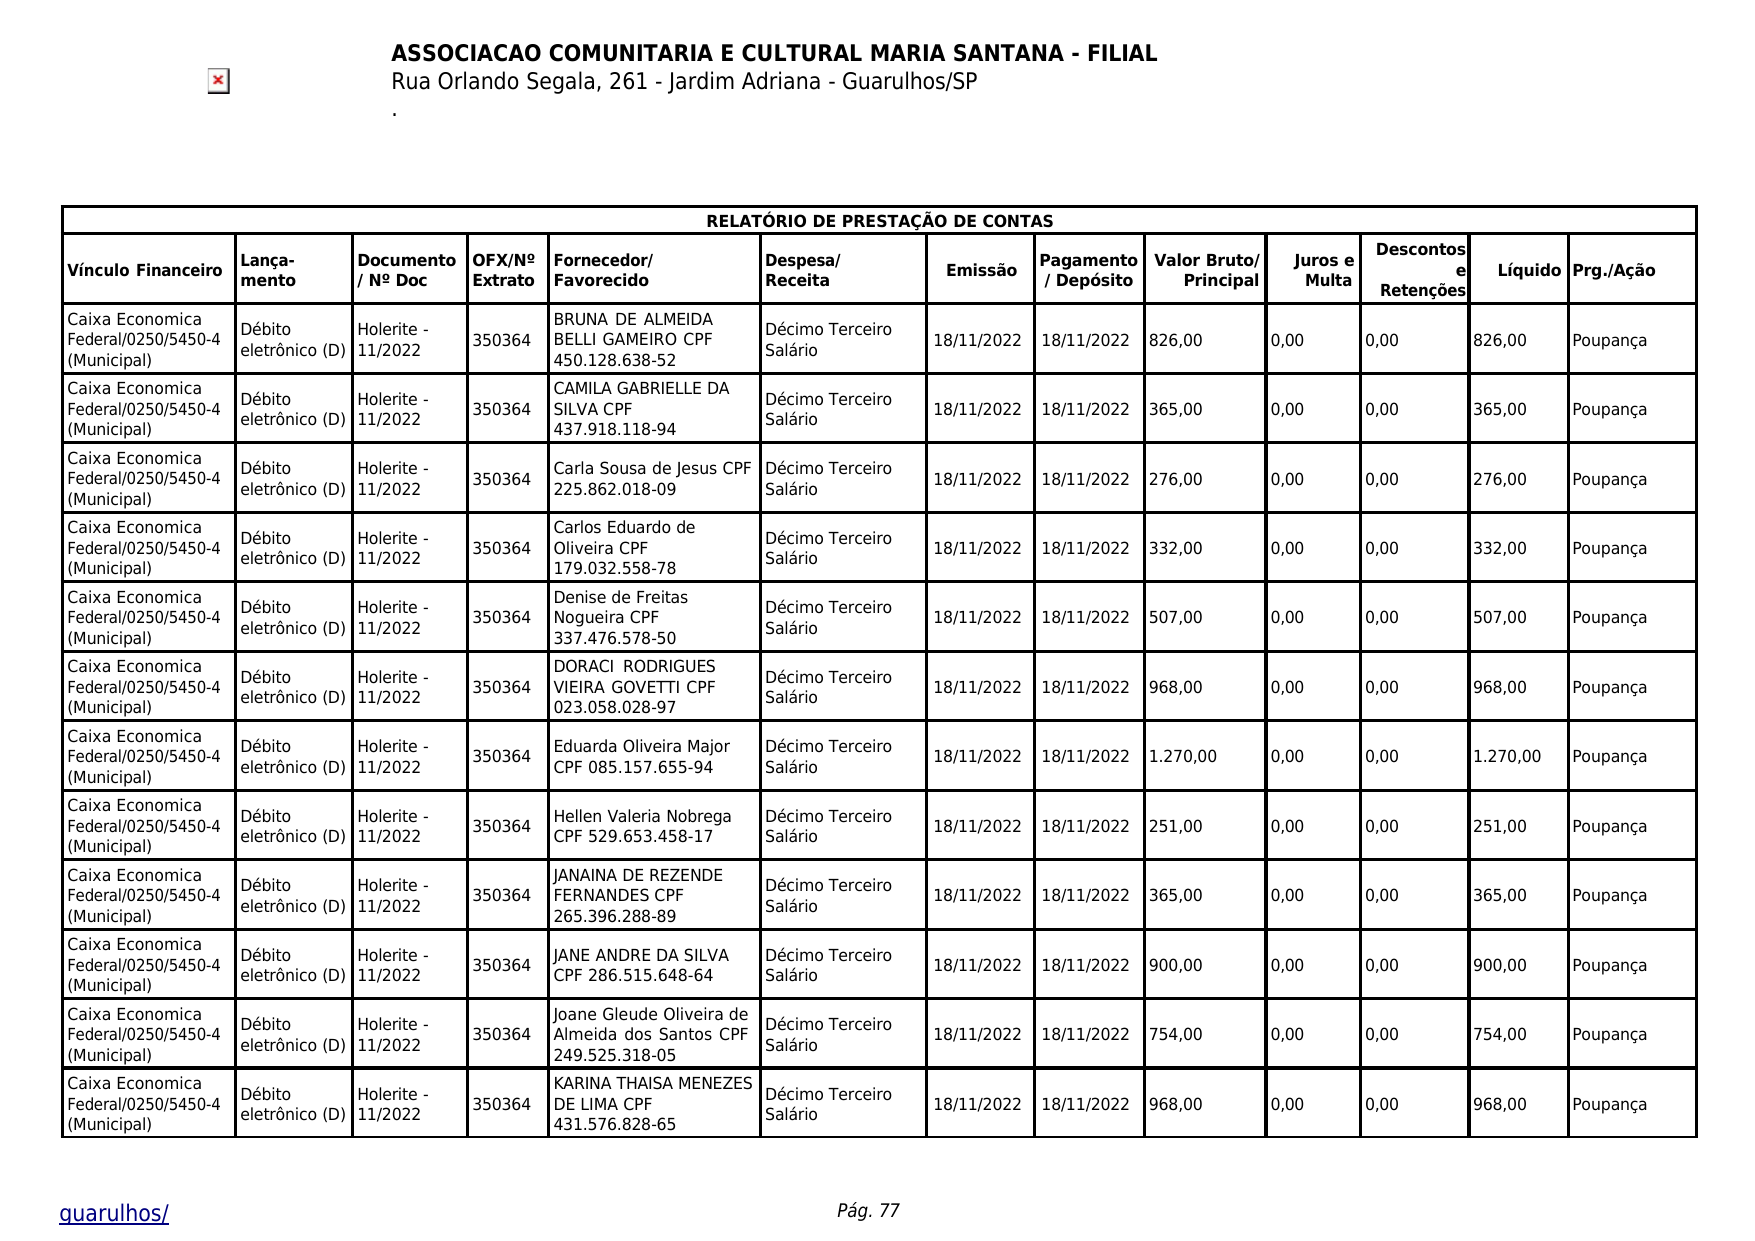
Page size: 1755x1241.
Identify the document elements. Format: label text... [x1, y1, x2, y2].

table_cell 18/11/2022 [1036, 931, 1143, 997]
table_cell Lança- mento [237, 235, 351, 302]
table_cell 18/11/2022 [928, 1070, 1033, 1136]
table_cell Décimo Terceiro Salário [762, 653, 925, 719]
table_cell 18/11/2022 [928, 931, 1033, 997]
table_cell Holerite - 11/2022 [354, 1000, 466, 1066]
table_cell Débito eletrônico (D) [237, 1070, 351, 1136]
table_cell 0,00 [1268, 514, 1359, 580]
table_cell Poupança [1570, 583, 1695, 649]
table_cell 365,00 [1471, 861, 1567, 927]
table_cell KARINA THAISA MENEZES DE LIMA CPF 431.576.828-65 [550, 1070, 759, 1136]
table_cell DORACI RODRIGUES VIEIRA GOVETTI CPF 023.058.028-97 [550, 653, 759, 719]
table_cell 18/11/2022 [928, 444, 1033, 511]
table_cell 332,00 [1471, 514, 1567, 580]
table_cell 0,00 [1362, 305, 1467, 372]
table_cell Débito eletrônico (D) [237, 444, 351, 511]
table_cell Despesa/ Receita [762, 235, 925, 302]
table_cell Holerite - 11/2022 [354, 792, 466, 858]
table_cell 0,00 [1362, 583, 1467, 649]
table_cell Poupança [1570, 305, 1695, 372]
table_cell Prg./Ação [1570, 235, 1695, 302]
table_cell Carlos Eduardo de Oliveira CPF 179.032.558-78 [550, 514, 759, 580]
table_cell Poupança [1570, 444, 1695, 511]
table_cell Denise de Freitas Nogueira CPF 337.476.578-50 [550, 583, 759, 649]
table_cell 350364 [469, 375, 547, 441]
table_cell Caixa Economica Federal/0250/5450-4 (Municipal) [64, 1000, 234, 1066]
table_cell 18/11/2022 [1036, 722, 1143, 788]
table_cell Poupança [1570, 722, 1695, 788]
table_cell Caixa Economica Federal/0250/5450-4 (Municipal) [64, 444, 234, 511]
table_cell Caixa Economica Federal/0250/5450-4 (Municipal) [64, 375, 234, 441]
table_cell 18/11/2022 [928, 722, 1033, 788]
table_cell 365,00 [1146, 375, 1264, 441]
table_cell 0,00 [1362, 1000, 1467, 1066]
table_cell 1.270,00 [1471, 722, 1567, 788]
table_cell 251,00 [1471, 792, 1567, 858]
table_cell Débito eletrônico (D) [237, 861, 351, 927]
table_cell Caixa Economica Federal/0250/5450-4 (Municipal) [64, 861, 234, 927]
table_cell 18/11/2022 [928, 305, 1033, 372]
table_cell Holerite - 11/2022 [354, 722, 466, 788]
table_cell 0,00 [1362, 653, 1467, 719]
table_cell Débito eletrônico (D) [237, 375, 351, 441]
table_cell Décimo Terceiro Salário [762, 305, 925, 372]
table_cell Décimo Terceiro Salário [762, 514, 925, 580]
table_cell JANAINA DE REZENDE FERNANDES CPF 265.396.288-89 [550, 861, 759, 927]
table_cell Débito eletrônico (D) [237, 514, 351, 580]
table_cell 0,00 [1362, 722, 1467, 788]
table_cell 18/11/2022 [1036, 305, 1143, 372]
table_cell Poupança [1570, 1070, 1695, 1136]
table_cell 18/11/2022 [1036, 653, 1143, 719]
table_cell Descontos e Retenções [1362, 235, 1467, 302]
table_cell 18/11/2022 [1036, 1000, 1143, 1066]
table_cell 1.270,00 [1146, 722, 1264, 788]
table_cell Poupança [1570, 514, 1695, 580]
table_cell Poupança [1570, 792, 1695, 858]
table_cell Holerite - 11/2022 [354, 444, 466, 511]
table_cell 968,00 [1471, 653, 1567, 719]
table_cell 0,00 [1362, 931, 1467, 997]
table_cell OFX/Nº Extrato [469, 235, 547, 302]
table_cell Caixa Economica Federal/0250/5450-4 (Municipal) [64, 1070, 234, 1136]
table_cell Débito eletrônico (D) [237, 722, 351, 788]
table_cell Líquido [1471, 235, 1567, 302]
table_cell Caixa Economica Federal/0250/5450-4 (Municipal) [64, 583, 234, 649]
table_cell Caixa Economica Federal/0250/5450-4 (Municipal) [64, 653, 234, 719]
table_cell 754,00 [1146, 1000, 1264, 1066]
table_cell Décimo Terceiro Salário [762, 931, 925, 997]
table_cell 968,00 [1146, 653, 1264, 719]
table_cell 0,00 [1362, 514, 1467, 580]
table_cell Holerite - 11/2022 [354, 653, 466, 719]
table_cell 0,00 [1268, 305, 1359, 372]
table_cell Poupança [1570, 931, 1695, 997]
table_cell 18/11/2022 [1036, 792, 1143, 858]
table_cell Poupança [1570, 375, 1695, 441]
table_cell Holerite - 11/2022 [354, 861, 466, 927]
table_cell 0,00 [1268, 375, 1359, 441]
table_cell Décimo Terceiro Salário [762, 722, 925, 788]
table_cell 18/11/2022 [1036, 375, 1143, 441]
table_cell Débito eletrônico (D) [237, 305, 351, 372]
table_cell Poupança [1570, 1000, 1695, 1066]
table_cell 968,00 [1146, 1070, 1264, 1136]
table_cell Pagamento / Depósito [1036, 235, 1143, 302]
table_cell Holerite - 11/2022 [354, 305, 466, 372]
table_cell Vínculo Financeiro [64, 235, 234, 302]
table_cell 350364 [469, 305, 547, 372]
table_cell Joane Gleude Oliveira de Almeida dos Santos CPF 249.525.318-05 [550, 1000, 759, 1066]
table_cell 18/11/2022 [928, 514, 1033, 580]
table_cell Hellen Valeria Nobrega CPF 529.653.458-17 [550, 792, 759, 858]
table_cell 18/11/2022 [1036, 1070, 1143, 1136]
table_cell 0,00 [1362, 792, 1467, 858]
table_cell 754,00 [1471, 1000, 1567, 1066]
table_cell Carla Sousa de Jesus CPF 225.862.018-09 [550, 444, 759, 511]
table_cell 365,00 [1471, 375, 1567, 441]
table_cell 350364 [469, 583, 547, 649]
table_cell 18/11/2022 [928, 861, 1033, 927]
table_cell Décimo Terceiro Salário [762, 583, 925, 649]
table_cell 0,00 [1362, 1070, 1467, 1136]
table_cell 350364 [469, 1000, 547, 1066]
table_cell Décimo Terceiro Salário [762, 375, 925, 441]
table_cell Fornecedor/ Favorecido [550, 235, 759, 302]
table_cell 507,00 [1471, 583, 1567, 649]
table_cell 0,00 [1268, 861, 1359, 927]
table_cell 0,00 [1268, 653, 1359, 719]
table_cell 18/11/2022 [1036, 444, 1143, 511]
table_cell 350364 [469, 792, 547, 858]
table_cell Caixa Economica Federal/0250/5450-4 (Municipal) [64, 305, 234, 372]
table_cell 251,00 [1146, 792, 1264, 858]
table_cell 900,00 [1471, 931, 1567, 997]
table_cell Débito eletrônico (D) [237, 931, 351, 997]
table_cell Décimo Terceiro Salário [762, 861, 925, 927]
table_cell BRUNA DE ALMEIDA BELLI GAMEIRO CPF 450.128.638-52 [550, 305, 759, 372]
table_cell 350364 [469, 722, 547, 788]
table_cell 0,00 [1268, 931, 1359, 997]
table_cell 18/11/2022 [1036, 583, 1143, 649]
table_cell Valor Bruto/ Principal [1146, 235, 1264, 302]
table_cell 826,00 [1146, 305, 1264, 372]
table_cell Caixa Economica Federal/0250/5450-4 (Municipal) [64, 514, 234, 580]
table_cell 276,00 [1471, 444, 1567, 511]
table_cell 900,00 [1146, 931, 1264, 997]
table_cell Emissão [928, 235, 1033, 302]
table_cell 18/11/2022 [1036, 514, 1143, 580]
table_cell 18/11/2022 [928, 653, 1033, 719]
table_header RELATÓRIO DE PRESTAÇÃO DE CONTAS [64, 208, 1695, 232]
table_cell 0,00 [1268, 722, 1359, 788]
table_cell Débito eletrônico (D) [237, 583, 351, 649]
table_cell Caixa Economica Federal/0250/5450-4 (Municipal) [64, 931, 234, 997]
table_cell 0,00 [1268, 583, 1359, 649]
table_cell Eduarda Oliveira Major CPF 085.157.655-94 [550, 722, 759, 788]
table_cell 0,00 [1268, 1000, 1359, 1066]
table_cell 18/11/2022 [928, 583, 1033, 649]
table_cell Caixa Economica Federal/0250/5450-4 (Municipal) [64, 722, 234, 788]
table_cell 350364 [469, 653, 547, 719]
table_cell 18/11/2022 [928, 792, 1033, 858]
table_cell Holerite - 11/2022 [354, 514, 466, 580]
table_cell 0,00 [1268, 1070, 1359, 1136]
table_cell 332,00 [1146, 514, 1264, 580]
table_cell 18/11/2022 [928, 1000, 1033, 1066]
table_cell Poupança [1570, 653, 1695, 719]
table_cell Débito eletrônico (D) [237, 792, 351, 858]
table_cell 0,00 [1362, 375, 1467, 441]
table_cell 350364 [469, 444, 547, 511]
table_cell 18/11/2022 [1036, 861, 1143, 927]
table_cell Décimo Terceiro Salário [762, 792, 925, 858]
table_cell 968,00 [1471, 1070, 1567, 1136]
table_cell Holerite - 11/2022 [354, 1070, 466, 1136]
table_cell Poupança [1570, 861, 1695, 927]
table_cell 350364 [469, 861, 547, 927]
table_cell JANE ANDRE DA SILVA CPF 286.515.648-64 [550, 931, 759, 997]
table_cell 0,00 [1362, 861, 1467, 927]
table_cell Caixa Economica Federal/0250/5450-4 (Municipal) [64, 792, 234, 858]
table_cell 18/11/2022 [928, 375, 1033, 441]
table_cell Holerite - 11/2022 [354, 931, 466, 997]
table_cell 350364 [469, 514, 547, 580]
table_cell Décimo Terceiro Salário [762, 1000, 925, 1066]
table_cell CAMILA GABRIELLE DA SILVA CPF 437.918.118-94 [550, 375, 759, 441]
table_cell Débito eletrônico (D) [237, 1000, 351, 1066]
table_cell Décimo Terceiro Salário [762, 1070, 925, 1136]
table_cell 0,00 [1268, 444, 1359, 511]
table_cell Holerite - 11/2022 [354, 583, 466, 649]
table_cell Décimo Terceiro Salário [762, 444, 925, 511]
table_cell 365,00 [1146, 861, 1264, 927]
table_cell 350364 [469, 1070, 547, 1136]
table_cell Juros e Multa [1268, 235, 1359, 302]
table_cell Holerite - 11/2022 [354, 375, 466, 441]
table_cell 276,00 [1146, 444, 1264, 511]
table_cell 0,00 [1362, 444, 1467, 511]
table_cell 0,00 [1268, 792, 1359, 858]
table_cell Documento / Nº Doc [354, 235, 466, 302]
table_cell 826,00 [1471, 305, 1567, 372]
table_cell 507,00 [1146, 583, 1264, 649]
table_cell 350364 [469, 931, 547, 997]
table_cell Débito eletrônico (D) [237, 653, 351, 719]
